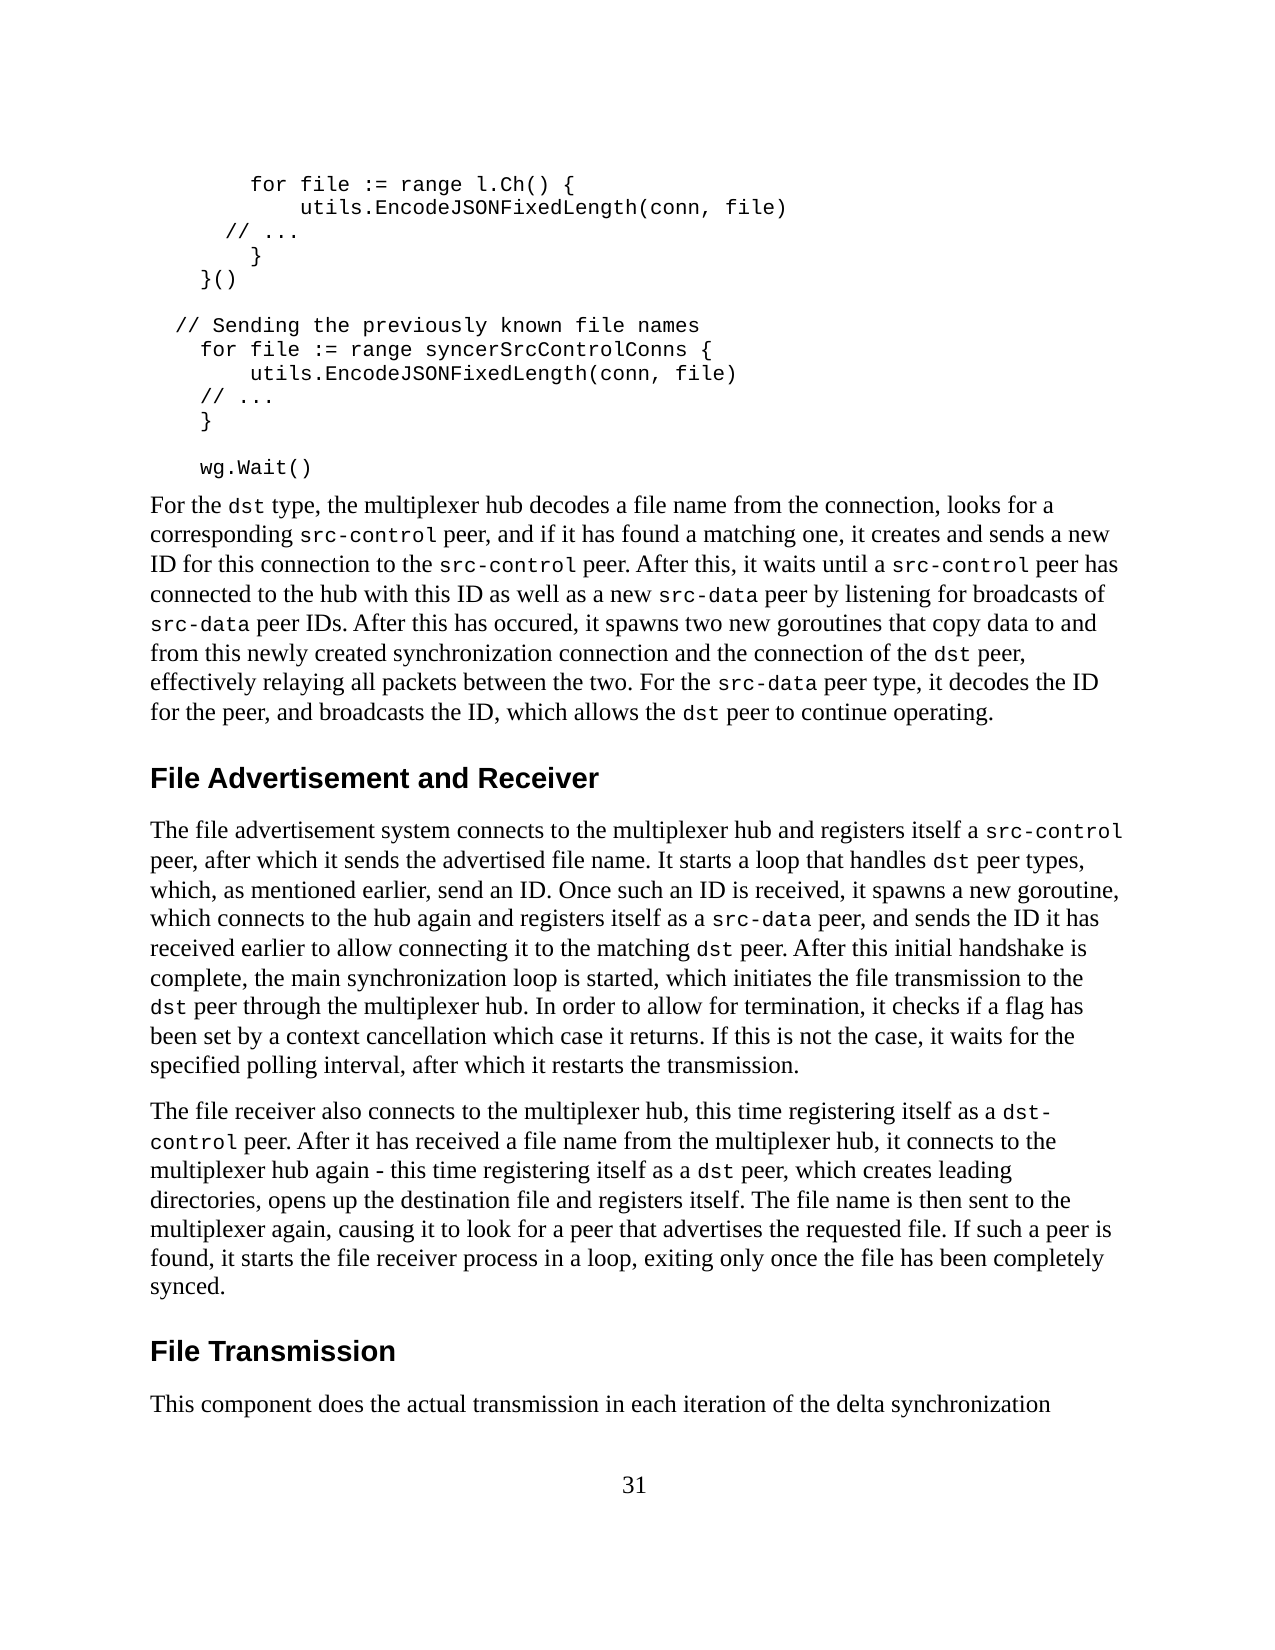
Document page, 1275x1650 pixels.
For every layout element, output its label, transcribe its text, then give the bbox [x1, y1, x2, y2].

text The file receiver also connects to the multiplexer hub, this time registering itself as a dst-control peer. After it has received a file name from the multiplexer hub, it connects to the multiplexer hub again - this time registering itself as a dst peer, which creates leading directories, opens up the destination file and registers itself. The file name is then sent to the multiplexer again, causing it to look for a peer that advertises the requested file. If such a peer is found, it starts the file receiver process in a loop, exiting only once the file has been completely synced. [150, 1096, 1125, 1300]
text // Sending the previously known file names [150, 316, 1125, 339]
text utils.EncodeJSONFixedLength(conn, file) [150, 363, 1125, 386]
text For the dst type, the multiplexer hub decodes a file name from the connection, looks for a corresponding src-control peer, and if it has found a matching one, it creates and sends a new ID for this connection to the src-control peer. After this, it waits until a src-control peer has connected to the hub with this ID as well as a new src-data peer by listening for broadcasts of src-data peer IDs. After this has occured, it spawns two new goroutines that copy data to and from this newly created synchronization connection and the connection of the dst peer, effectively relaying all packets between the two. For the src-data peer type, it decodes the ID for the peer, and broadcasts the ID, which allows the dst peer to continue operating. [150, 490, 1125, 727]
text } [150, 244, 1125, 268]
subtitle File Transmission [150, 1334, 1125, 1368]
text utils.EncodeJSONFixedLength(conn, file) [150, 197, 1125, 221]
text The file advertisement system connects to the multiplexer hub and registers itself a src-control peer, after which it sends the advertised file name. It starts a loop that handles dst peer types, which, as mentioned earlier, send an ID. Once such an ID is received, it spawns a new goroutine, which connects to the hub again and registers itself as a src-data peer, and sends the ID it has received earlier to allow connecting it to the matching dst peer. After this initial handshake is complete, the main synchronization loop is started, which initiates the file transmission to the dst peer through the multiplexer hub. In order to allow for termination, it checks if a flag has been set by a context cancellation which case it returns. If this is not the case, it waits for the specified polling interval, after which it restarts the transmission. [150, 816, 1125, 1078]
text This component does the actual transmission in each iteration of the delta synchronization [150, 1389, 1125, 1418]
text } [150, 410, 1125, 434]
text }() [150, 268, 1125, 292]
text wg.Wait() [150, 457, 1125, 481]
text for file := range syncerSrcControlConns { [150, 339, 1125, 363]
text for file := range l.Ch() { [150, 174, 1125, 197]
text // ... [150, 386, 1125, 410]
subtitle File Advertisement and Receiver [150, 761, 1125, 794]
text // ... [150, 221, 1125, 244]
